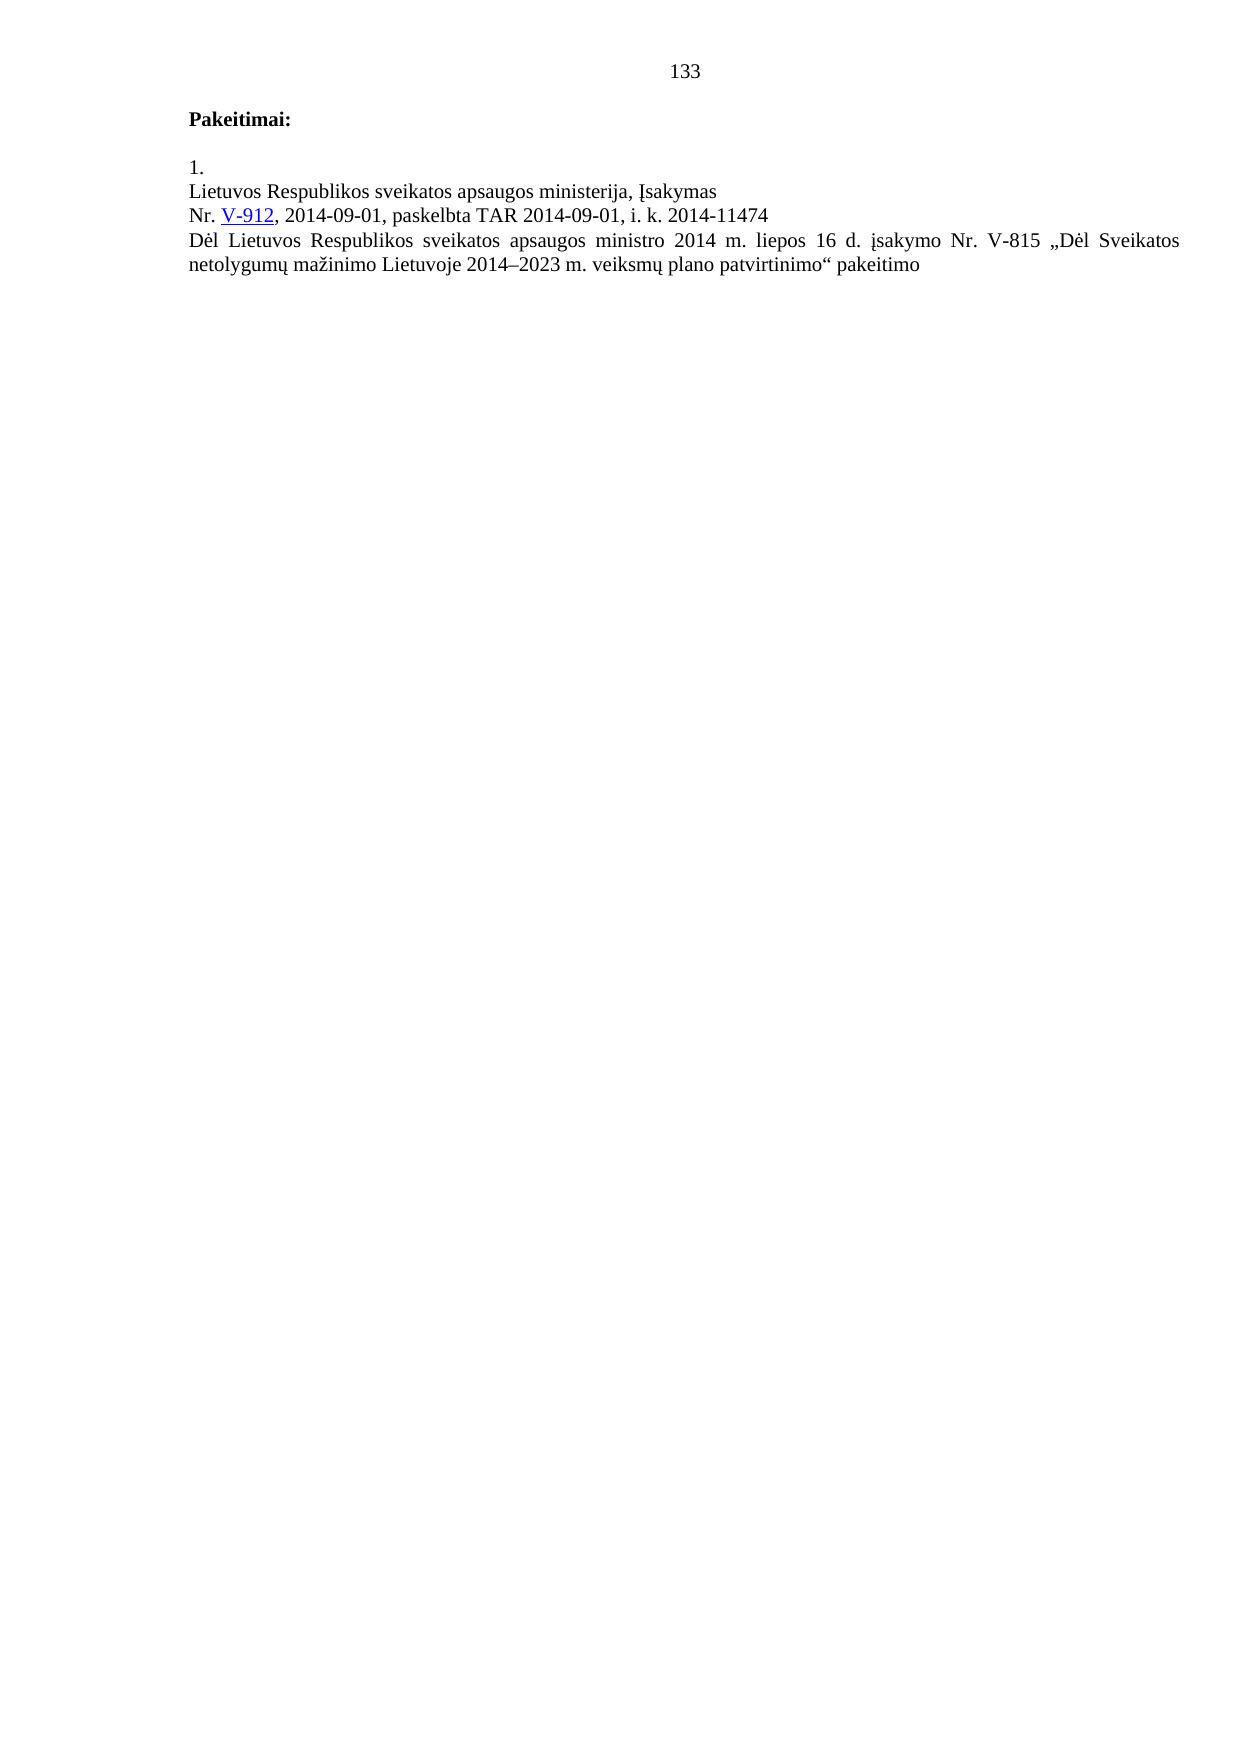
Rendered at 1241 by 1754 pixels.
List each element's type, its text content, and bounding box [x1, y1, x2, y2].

text 1. [188, 155, 1181, 179]
text Lietuvos Respublikos sveikatos apsaugos ministerija, Įsakymas [188, 179, 1181, 203]
text Pakeitimai: [188, 107, 1181, 131]
text Dėl Lietuvos Respublikos sveikatos apsaugos ministro 2014 m. liepos 16 d. įsakymo Nr. V-815 „Dėl Sveikatos netolygumų mažinimo Lietuvoje 2014–2023 m. veiksmų plano patvirtinimo“ pakeitimo [188, 227, 1181, 276]
text Nr. V-912, 2014-09-01, paskelbta TAR 2014-09-01, i. k. 2014-11474 [188, 203, 1181, 227]
